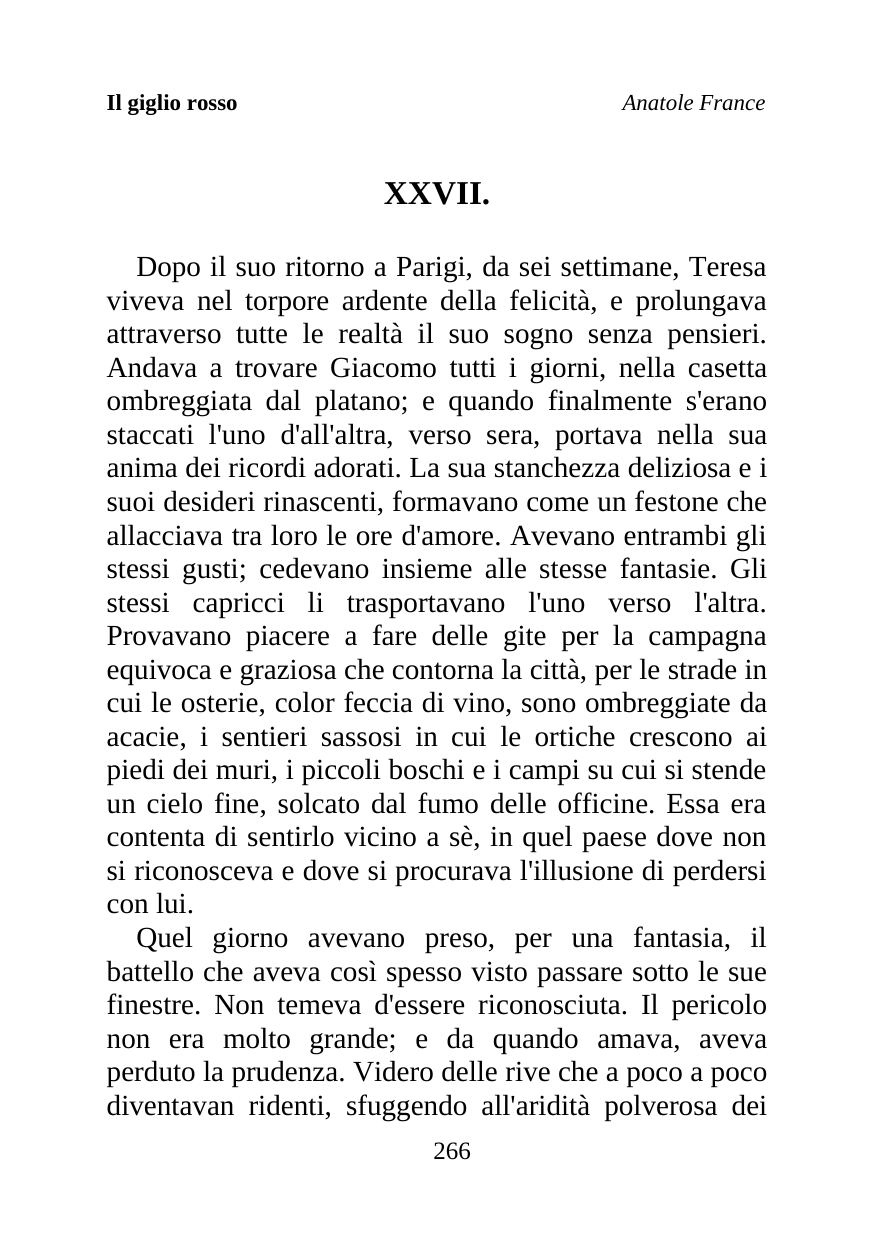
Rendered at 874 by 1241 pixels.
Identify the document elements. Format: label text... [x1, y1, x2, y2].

subtitle XXVII. [106, 173, 768, 212]
text Quel giorno avevano preso, per una fantasia, il battello che aveva così spesso visto passare sotto le sue finestre. Non temeva d'essere riconosciuta. Il pericolo non era molto grande; e da quando amava, aveva perduto la prudenza. Videro delle rive che a poco a poco diventavan ridenti, sfuggendo all'aridità polverosa dei [106, 920, 768, 1121]
text Dopo il suo ritorno a Parigi, da sei settimane, Teresa viveva nel torpore ardente della felicità, e prolungava attraverso tutte le realtà il suo sogno senza pensieri. Andava a trovare Giacomo tutti i giorni, nella casetta ombreggiata dal platano; e quando finalmente s'erano staccati l'uno d'all'altra, verso sera, portava nella sua anima dei ricordi adorati. La sua stanchezza deliziosa e i suoi desideri rinascenti, formavano come un festone che allacciava tra loro le ore d'amore. Avevano entrambi gli stessi gusti; cedevano insieme alle stesse fantasie. Gli stessi capricci li trasportavano l'uno verso l'altra. Provavano piacere a fare delle gite per la campagna equivoca e graziosa che contorna la città, per le strade in cui le osterie, color feccia di vino, sono ombreggiate da acacie, i sentieri sassosi in cui le ortiche crescono ai piedi dei muri, i piccoli boschi e i campi su cui si stende un cielo fine, solcato dal fumo delle officine. Essa era contenta di sentirlo vicino a sè, in quel paese dove non si riconosceva e dove si procurava l'illusione di perdersi con lui. [106, 249, 768, 920]
